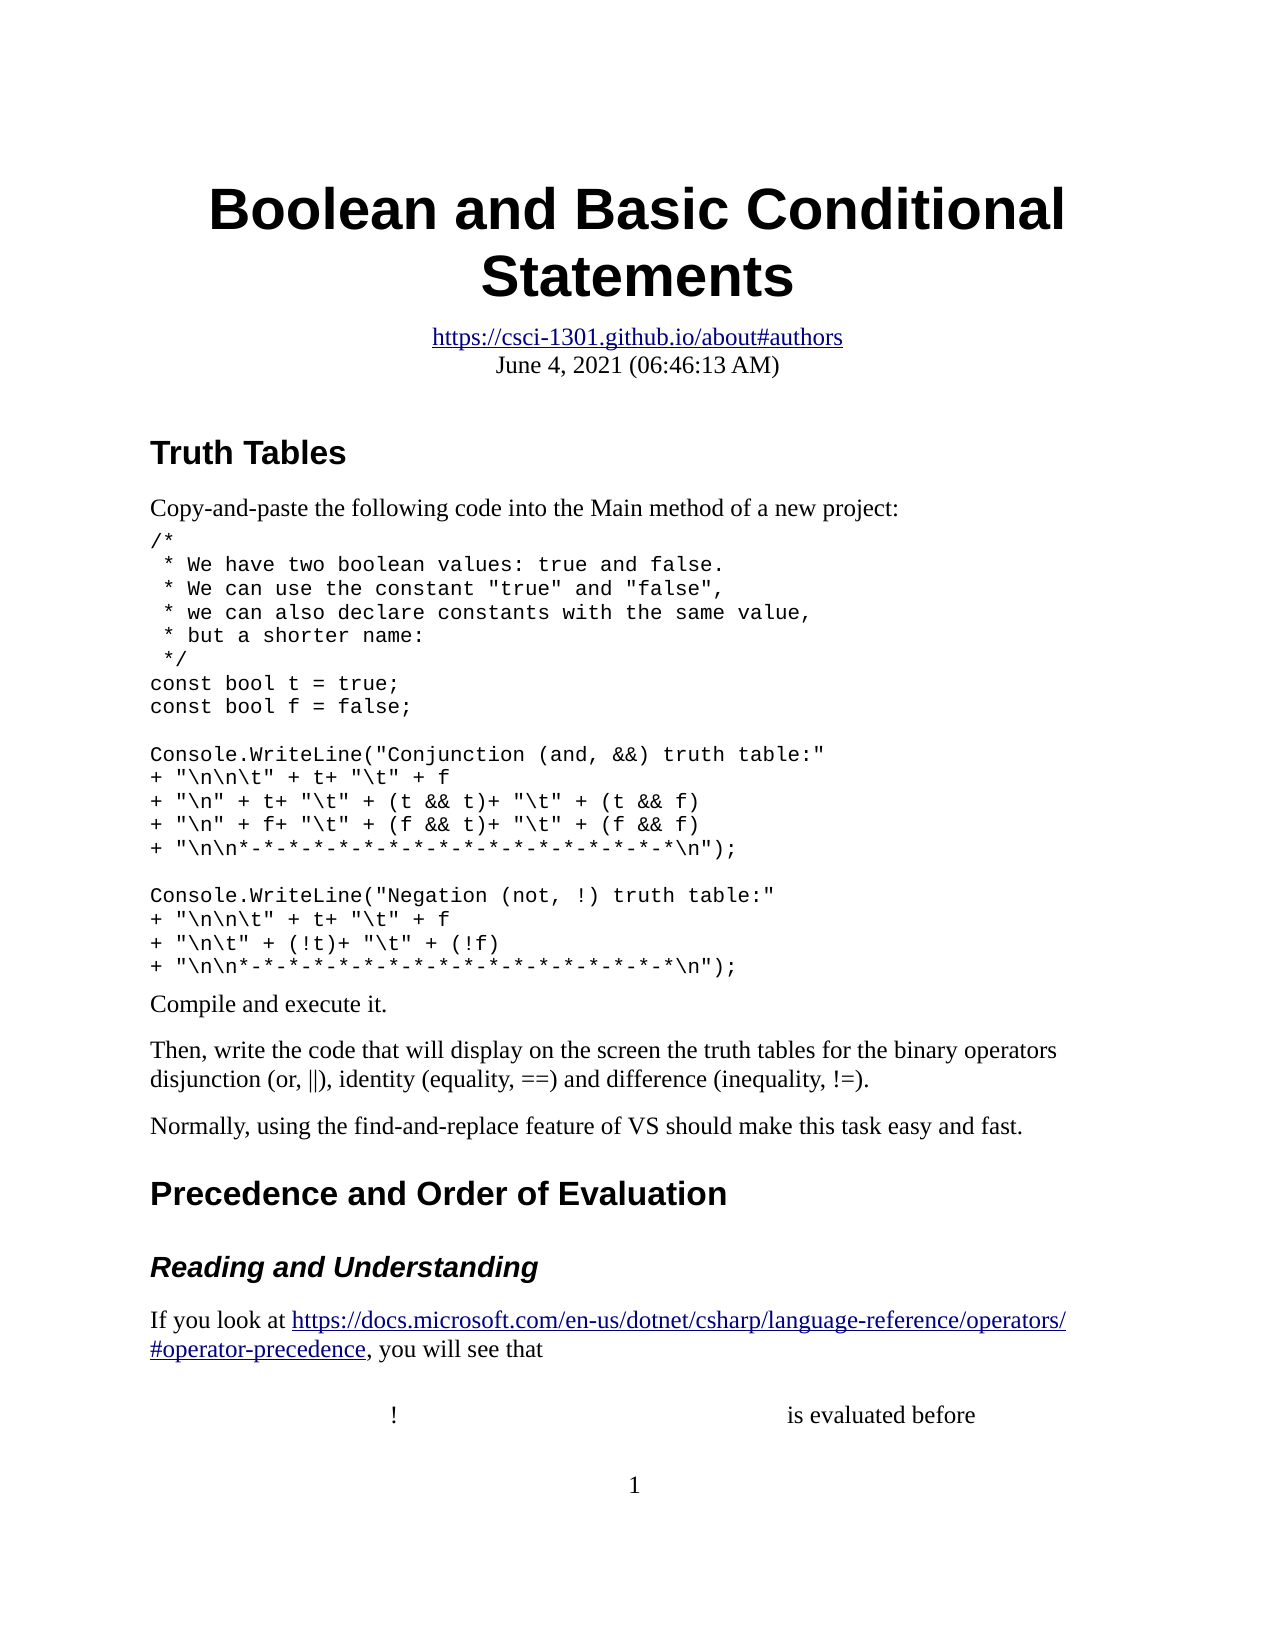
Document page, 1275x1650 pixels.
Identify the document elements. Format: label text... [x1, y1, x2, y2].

text * We can use the constant "true" and "false", [150, 578, 1125, 602]
text + "\n\n\t" + t+ "\t" + f [150, 767, 1125, 791]
text If you look at https://docs.microsoft.com/en-us/dotnet/csharp/language-reference/operators/#operator-precedence, you will see that [150, 1305, 1125, 1362]
text + "\n\t" + (!t)+ "\t" + (!f) [150, 933, 1125, 956]
text */ [150, 649, 1125, 673]
text const bool f = false; [150, 696, 1125, 720]
subtitle Truth Tables [150, 433, 1125, 472]
text * but a shorter name: [150, 625, 1125, 649]
table_cell ! [150, 1400, 637, 1429]
text Compile and execute it. [150, 989, 1125, 1018]
text + "\n" + f+ "\t" + (f && t)+ "\t" + (f && f) [150, 814, 1125, 838]
table_header [638, 1371, 1125, 1400]
subtitle Precedence and Order of Evaluation [150, 1174, 1125, 1212]
text Copy-and-paste the following code into the Main method of a new project: [150, 493, 1125, 522]
title Boolean and Basic Conditional Statements [150, 175, 1125, 309]
table_cell is evaluated before [638, 1400, 1125, 1429]
text https://csci-1301.github.io/about#authors [150, 322, 1125, 350]
text Normally, using the find-and-replace feature of VS should make this task easy and fast. [150, 1111, 1125, 1140]
text /* [150, 531, 1125, 554]
text Then, write the code that will display on the screen the truth tables for the binary operators disjunction (or, ||), identity (equality, ==) and difference (inequality, !=). [150, 1036, 1125, 1093]
text + "\n" + t+ "\t" + (t && t)+ "\t" + (t && f) [150, 791, 1125, 814]
text Console.WriteLine("Negation (not, !) truth table:" [150, 885, 1125, 909]
text June 4, 2021 (06:46:13 AM) [150, 350, 1125, 379]
text + "\n\n*-*-*-*-*-*-*-*-*-*-*-*-*-*-*-*-*-*\n"); [150, 838, 1125, 862]
table_header [150, 1371, 637, 1400]
text Console.WriteLine("Conjunction (and, &&) truth table:" [150, 743, 1125, 767]
text + "\n\n*-*-*-*-*-*-*-*-*-*-*-*-*-*-*-*-*-*\n"); [150, 956, 1125, 980]
subtitle Reading and Understanding [150, 1250, 1125, 1283]
text + "\n\n\t" + t+ "\t" + f [150, 909, 1125, 933]
text const bool t = true; [150, 673, 1125, 696]
text * We have two boolean values: true and false. [150, 554, 1125, 578]
text * we can also declare constants with the same value, [150, 602, 1125, 625]
